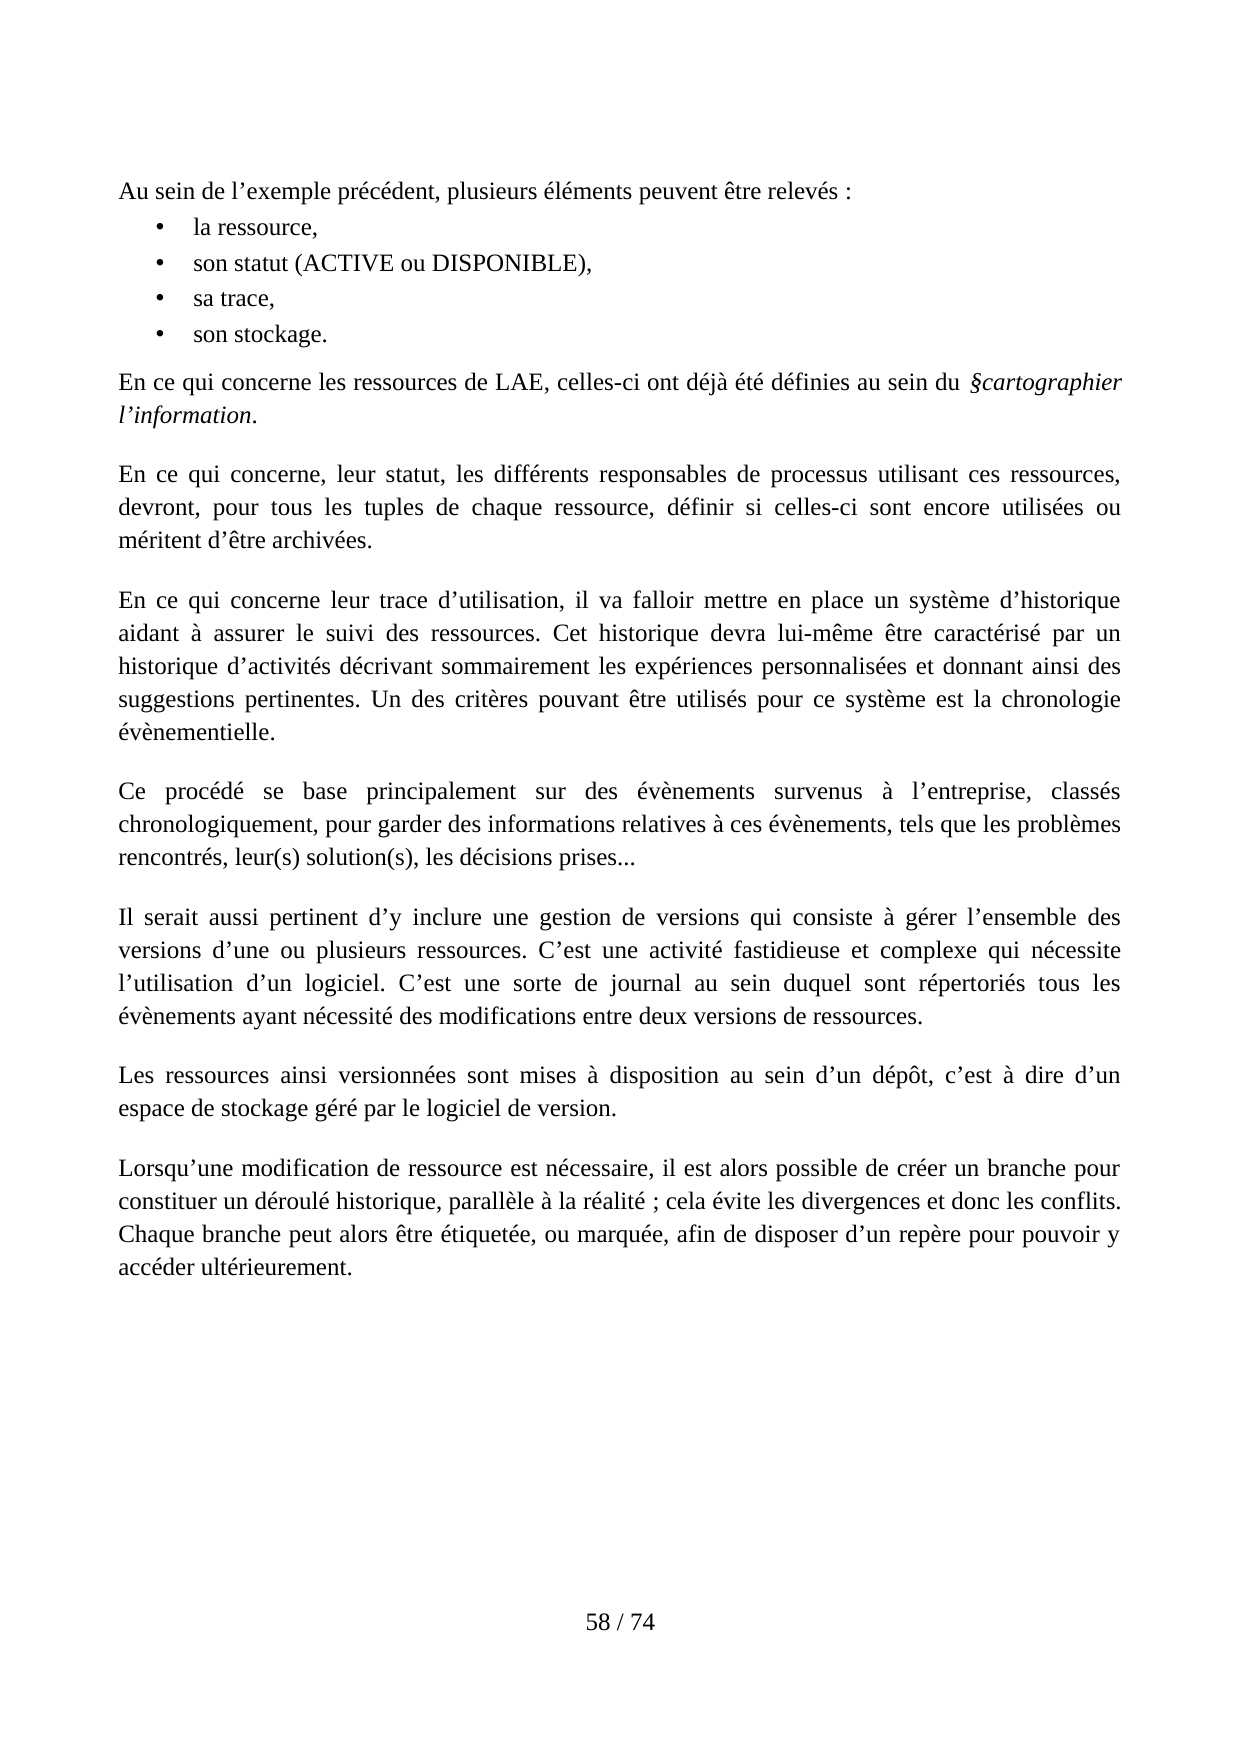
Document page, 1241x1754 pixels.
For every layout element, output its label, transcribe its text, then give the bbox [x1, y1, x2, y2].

text Les ressources ainsi versionnées sont mises à disposition au sein d’un dépôt, c’est à dire d’un espace de stockage géré par le logiciel de version. [118, 1061, 1122, 1122]
list son statut (ACTIVE ou DISPONIBLE), [156, 248, 1122, 277]
list sa trace, [156, 283, 1122, 312]
list la ressource, [156, 212, 1122, 241]
text En ce qui concerne, leur statut, les différents responsables de processus utilisant ces ressources, devront, pour tous les tuples de chaque ressource, définir si celles-ci sont encore utilisées ou méritent d’être archivées. [118, 459, 1122, 554]
text Ce procédé se base principalement sur des évènements survenus à l’entreprise, classés chronologiquement, pour garder des informations relatives à ces évènements, tels que les problèmes rencontrés, leur(s) solution(s), les décisions prises... [118, 776, 1122, 871]
list son stockage. [156, 319, 1122, 348]
text Lorsqu’une modification de ressource est nécessaire, il est alors possible de créer un branche pour constituer un déroulé historique, parallèle à la réalité ; cela évite les divergences et donc les conflits. Chaque branche peut alors être étiquetée, ou marquée, afin de disposer d’un repère pour pouvoir y accéder ultérieurement. [118, 1153, 1122, 1281]
text Il serait aussi pertinent d’y inclure une gestion de versions qui consiste à gérer l’ensemble des versions d’une ou plusieurs ressources. C’est une activité fastidieuse et complexe qui nécessite l’utilisation d’un logiciel. C’est une sorte de journal au sein duquel sont répertoriés tous les évènements ayant nécessité des modifications entre deux versions de ressources. [118, 902, 1122, 1030]
text Au sein de l’exemple précédent, plusieurs éléments peuvent être relevés : [118, 176, 1122, 205]
text En ce qui concerne leur trace d’utilisation, il va falloir mettre en place un système d’historique aidant à assurer le suivi des ressources. Cet historique devra lui-même être caractérisé par un historique d’activités décrivant sommairement les expériences personnalisées et donnant ainsi des suggestions pertinentes. Un des critères pouvant être utilisés pour ce système est la chronologie évènementielle. [118, 585, 1122, 746]
text En ce qui concerne les ressources de LAE, celles-ci ont déjà été définies au sein du §cartographier l’information. [118, 367, 1122, 429]
